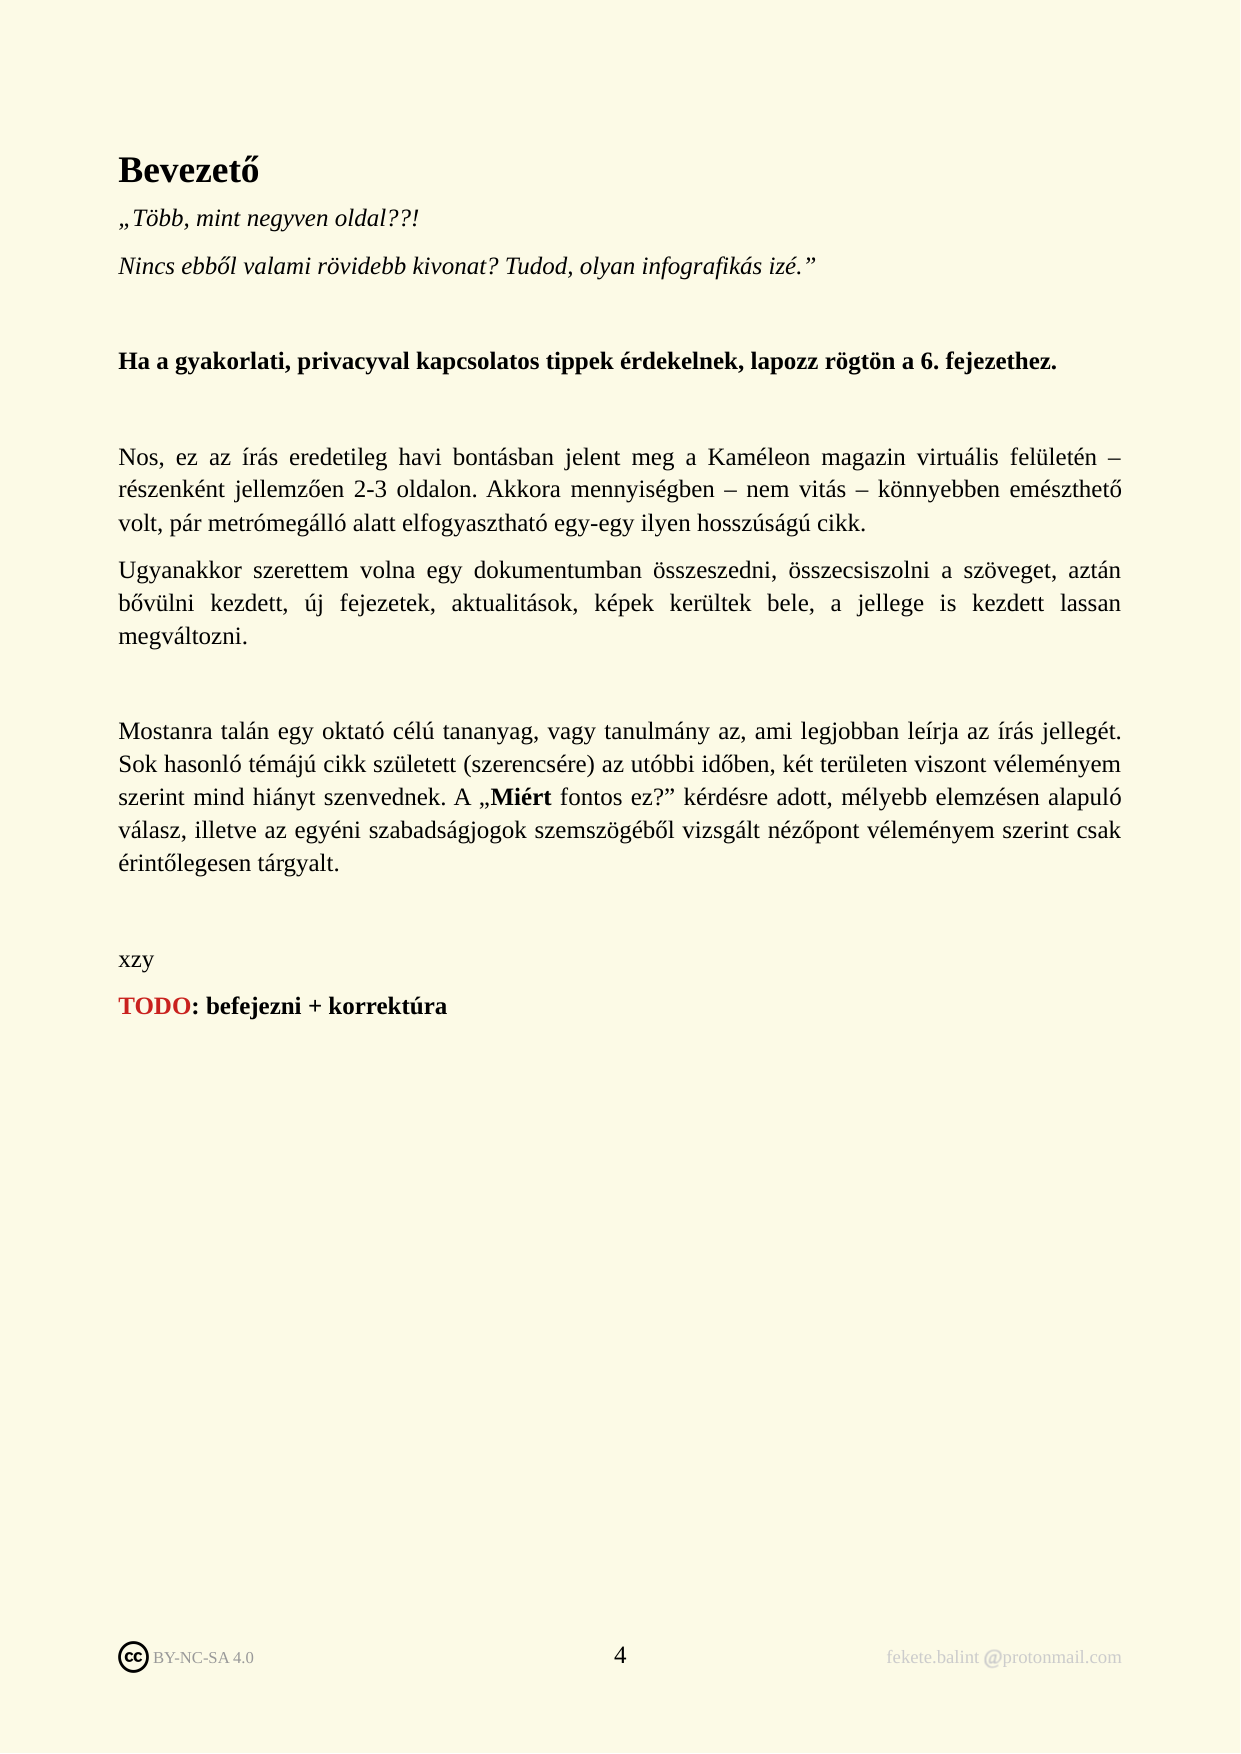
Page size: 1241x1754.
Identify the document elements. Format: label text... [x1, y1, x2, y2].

text Ugyanakkor szerettem volna egy dokumentumban összeszedni, összecsiszolni a szöveget, aztán bővülni kezdett, új fejezetek, aktualitások, képek kerültek bele, a jellege is kezdett lassan megváltozni. [118, 555, 1122, 650]
text Ha a gyakorlati, privacyval kapcsolatos tippek érdekelnek, lapozz rögtön a 6. fejezethez. [118, 346, 1122, 375]
text „Több, mint negyven oldal??! [118, 203, 1122, 232]
text xzy [118, 944, 1122, 972]
text Nos, ez az írás eredetileg havi bontásban jelent meg a Kaméleon magazin virtuális felületén – részenként jellemzően 2-3 oldalon. Akkora mennyiségben – nem vitás – könnyebben emészthető volt, pár metrómegálló alatt elfogyasztható egy-egy ilyen hosszúságú cikk. [118, 442, 1122, 536]
picture [118, 1641, 149, 1673]
text Mostanra talán egy oktató célú tananyag, vagy tanulmány az, ami legjobban leírja az írás jellegét. Sok hasonló témájú cikk született (szerencsére) az utóbbi időben, két területen viszont véleményem szerint mind hiányt szenvednek. A „Miért fontos ez?” kérdésre adott, mélyebb elemzésen alapuló válasz, illetve az egyéni szabadságjogok szemszögéből vizsgált nézőpont véleményem szerint csak érintőlegesen tárgyalt. [118, 716, 1122, 877]
text TODO: befejezni + korrektúra [118, 991, 1122, 1020]
picture [982, 1648, 1003, 1669]
text Nincs ebből valami rövidebb kivonat? Tudod, olyan infografikás izé.” [118, 251, 1122, 280]
subtitle Bevezető [118, 148, 1122, 191]
